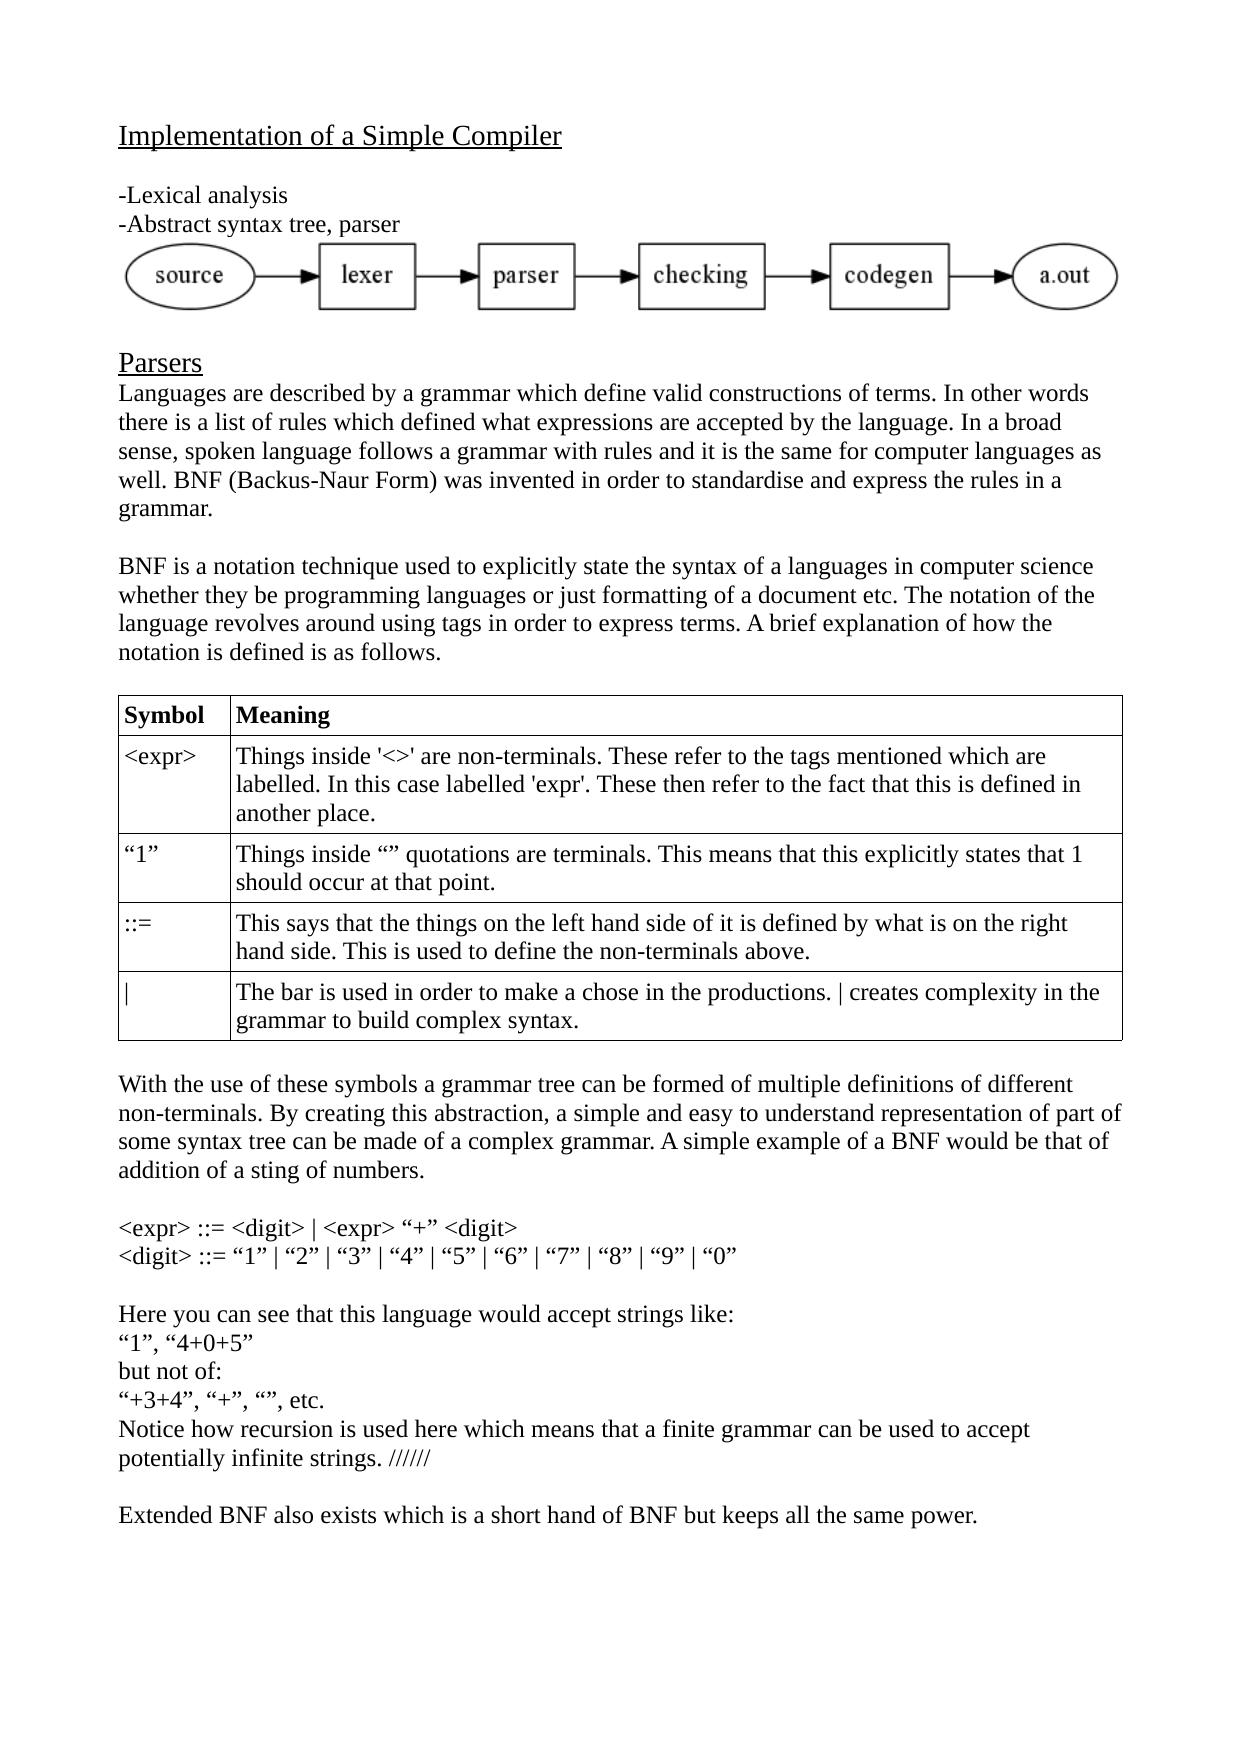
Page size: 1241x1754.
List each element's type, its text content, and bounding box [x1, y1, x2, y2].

table_header Meaning [231, 696, 1122, 735]
picture [118, 237, 1123, 317]
text <digit> ::= “1” | “2” | “3” | “4” | “5” | “6” | “7” | “8” | “9” | “0” [118, 1241, 1122, 1270]
text Here you can see that this language would accept strings like: [118, 1299, 1122, 1328]
text With the use of these symbols a grammar tree can be formed of multiple definitions of different non-terminals. By creating this abstraction, a simple and easy to understand representation of part of some syntax tree can be made of a complex grammar. A simple example of a BNF would be that of [118, 1069, 1122, 1155]
table_cell Things inside “” quotations are terminals. This means that this explicitly states that 1 should occur at that point. [231, 834, 1122, 902]
text but not of: [118, 1356, 1122, 1385]
table_cell <expr> [119, 736, 230, 833]
table_cell | [119, 972, 230, 1040]
text “+3+4”, “+”, “”, etc. [118, 1385, 1122, 1414]
text “1”, “4+0+5” [118, 1328, 1122, 1356]
text addition of a sting of numbers. [118, 1155, 1122, 1184]
text Extended BNF also exists which is a short hand of BNF but keeps all the same power. [118, 1500, 1122, 1529]
text Implementation of a Simple Compiler [118, 118, 1122, 152]
text BNF is a notation technique used to explicitly state the syntax of a languages in computer science whether they be programming languages or just formatting of a document etc. The notation of the language revolves around using tags in order to express terms. A brief explanation of how the notation is defined is as follows. [118, 551, 1122, 666]
text Parsers [118, 345, 1122, 378]
text <expr> ::= <digit> | <expr> “+” <digit> [118, 1213, 1122, 1241]
text -Abstract syntax tree, parser [118, 209, 1122, 237]
table_header Symbol [119, 696, 230, 735]
table_cell The bar is used in order to make a chose in the productions. | creates complexity in the grammar to build complex syntax. [231, 972, 1122, 1040]
text Notice how recursion is used here which means that a finite grammar can be used to accept potentially infinite strings. ////// [118, 1414, 1122, 1471]
text Languages are described by a grammar which define valid constructions of terms. In other words there is a list of rules which defined what expressions are accepted by the language. In a broad sense, spoken language follows a grammar with rules and it is the same for computer languages as well. BNF (Backus-Naur Form) was invented in order to standardise and express the rules in a grammar. [118, 378, 1122, 522]
table_cell This says that the things on the left hand side of it is defined by what is on the right hand side. This is used to define the non-terminals above. [231, 903, 1122, 971]
table_cell Things inside '<>' are non-terminals. These refer to the tags mentioned which are labelled. In this case labelled 'expr'. These then refer to the fact that this is defined in another place. [231, 736, 1122, 833]
text -Lexical analysis [118, 180, 1122, 209]
table_cell ::= [119, 903, 230, 971]
table_cell “1” [119, 834, 230, 902]
